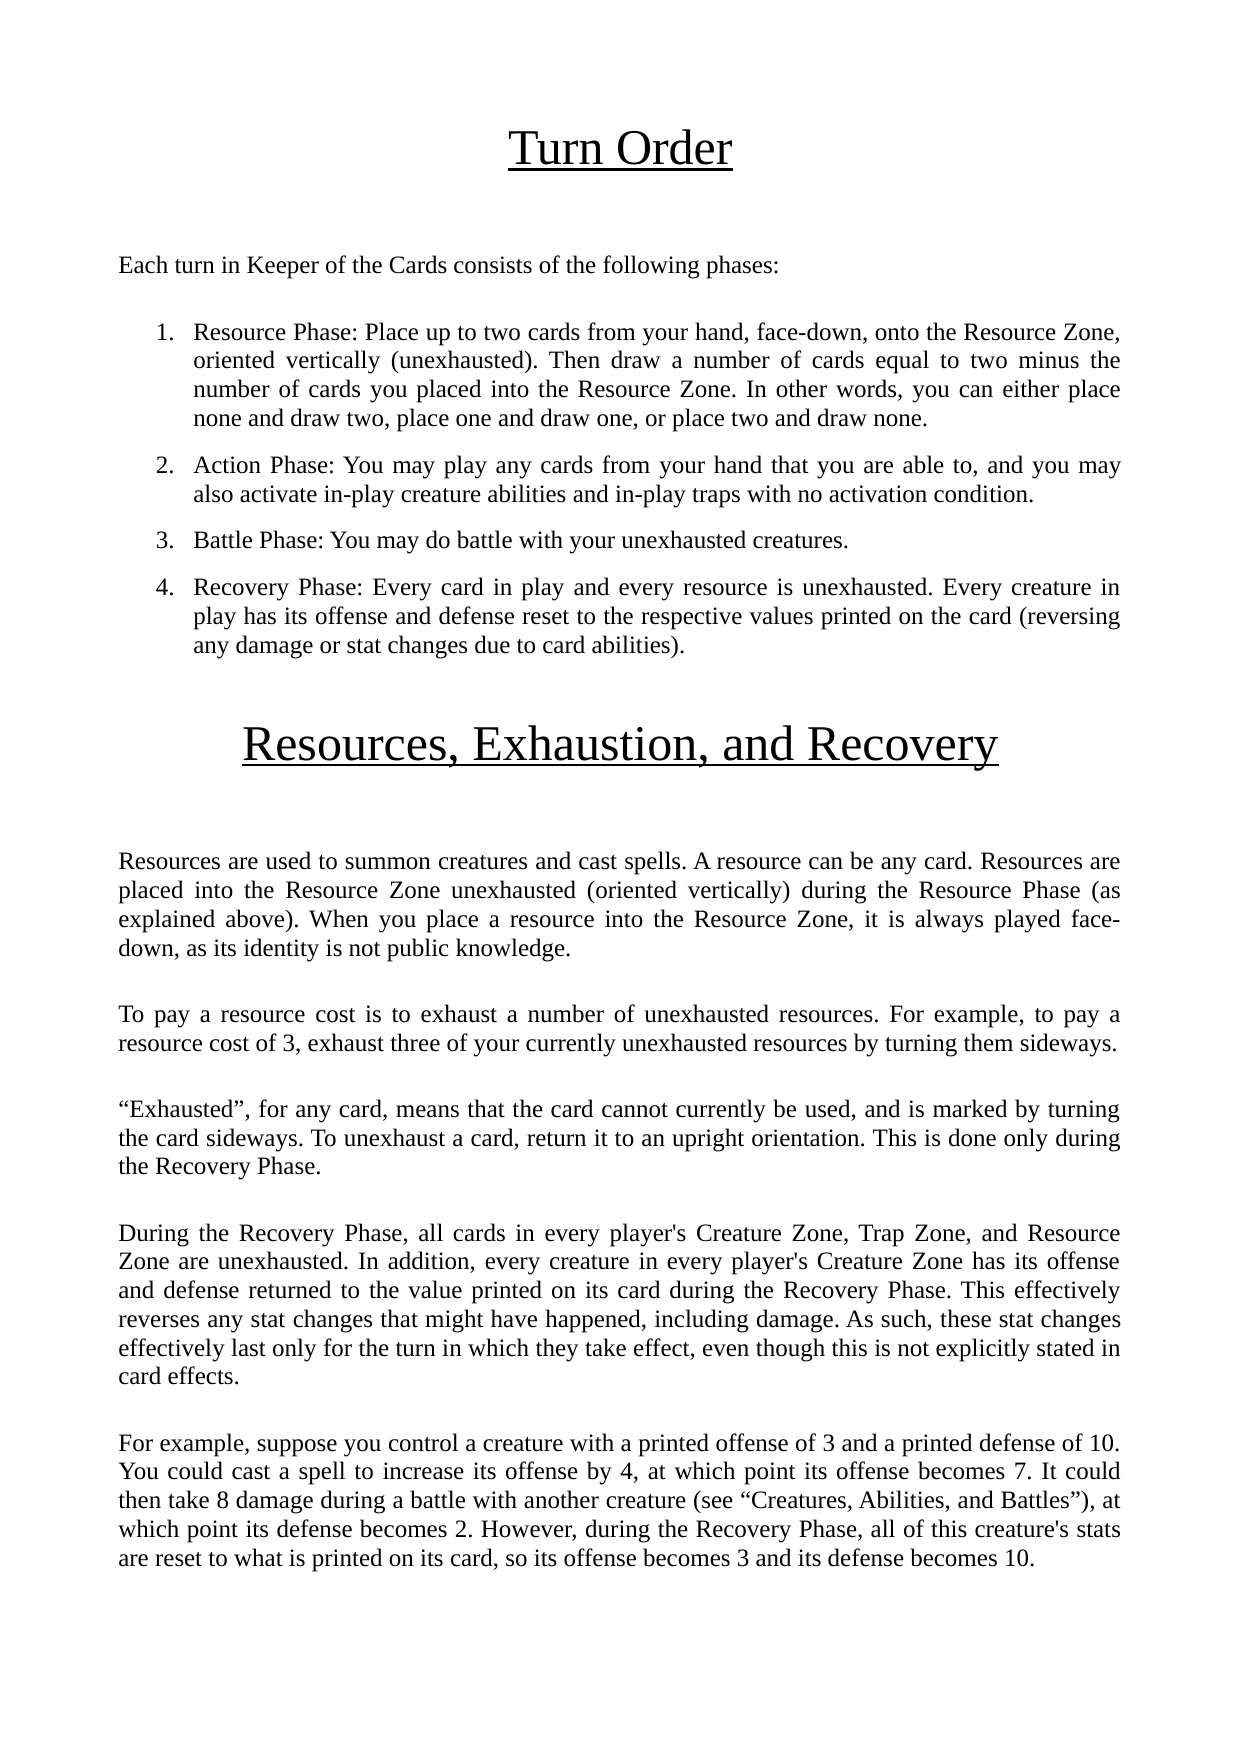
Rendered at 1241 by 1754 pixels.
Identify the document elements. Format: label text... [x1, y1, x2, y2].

text During the Recovery Phase, all cards in every player's Creature Zone, Trap Zone, and Resource Zone are unexhausted. In addition, every creature in every player's Creature Zone has its offense and defense returned to the value printed on its card during the Recovery Phase. This effectively reverses any stat changes that might have happened, including damage. As such, these stat changes effectively last only for the turn in which they take effect, even though this is not explicitly stated in card effects. [118, 1218, 1122, 1390]
text For example, suppose you control a creature with a printed offense of 3 and a printed defense of 10. You could cast a spell to increase its offense by 4, at which point its offense becomes 7. It could then take 8 damage during a battle with another creature (see “Creatures, Abilities, and Battles”), at which point its defense becomes 2. However, during the Recovery Phase, all of this creature's stats are reset to what is printed on its card, so its offense becomes 3 and its defense becomes 10. [118, 1428, 1122, 1571]
text Each turn in Keeper of the Cards consists of the following phases: [118, 251, 1122, 279]
list Action Phase: You may play any cards from your hand that you are able to, and you may also activate in-play creature abilities and in-play traps with no activation condition. [156, 450, 1122, 507]
list Recovery Phase: Every card in play and every resource is unexhausted. Every creature in play has its offense and defense reset to the respective values printed on the card (reversing any damage or stat changes due to card abilities). [156, 572, 1122, 658]
text To pay a resource cost is to exhaust a number of unexhausted resources. For example, to pay a resource cost of 3, exhaust three of your currently unexhausted resources by turning them sideways. [118, 999, 1122, 1056]
text Resources are used to summon creatures and cast spells. A resource can be any card. Resources are placed into the Resource Zone unexhausted (oriented vertically) during the Resource Phase (as explained above). When you place a resource into the Resource Zone, it is always played face-down, as its identity is not public knowledge. [118, 846, 1122, 961]
text “Exhausted”, for any card, means that the card cannot currently be used, and is marked by turning the card sideways. To unexhaust a card, return it to an upright orientation. This is done only during the Recovery Phase. [118, 1094, 1122, 1180]
text Turn Order [118, 118, 1122, 176]
list Battle Phase: You may do battle with your unexhausted creatures. [156, 525, 1122, 554]
list Resource Phase: Place up to two cards from your hand, face-down, onto the Resource Zone, oriented vertically (unexhausted). Then draw a number of cards equal to two minus the number of cards you placed into the Resource Zone. In other words, you can either place none and draw two, place one and draw one, or place two and draw none. [156, 317, 1122, 432]
text Resources, Exhaustion, and Recovery [118, 714, 1122, 771]
